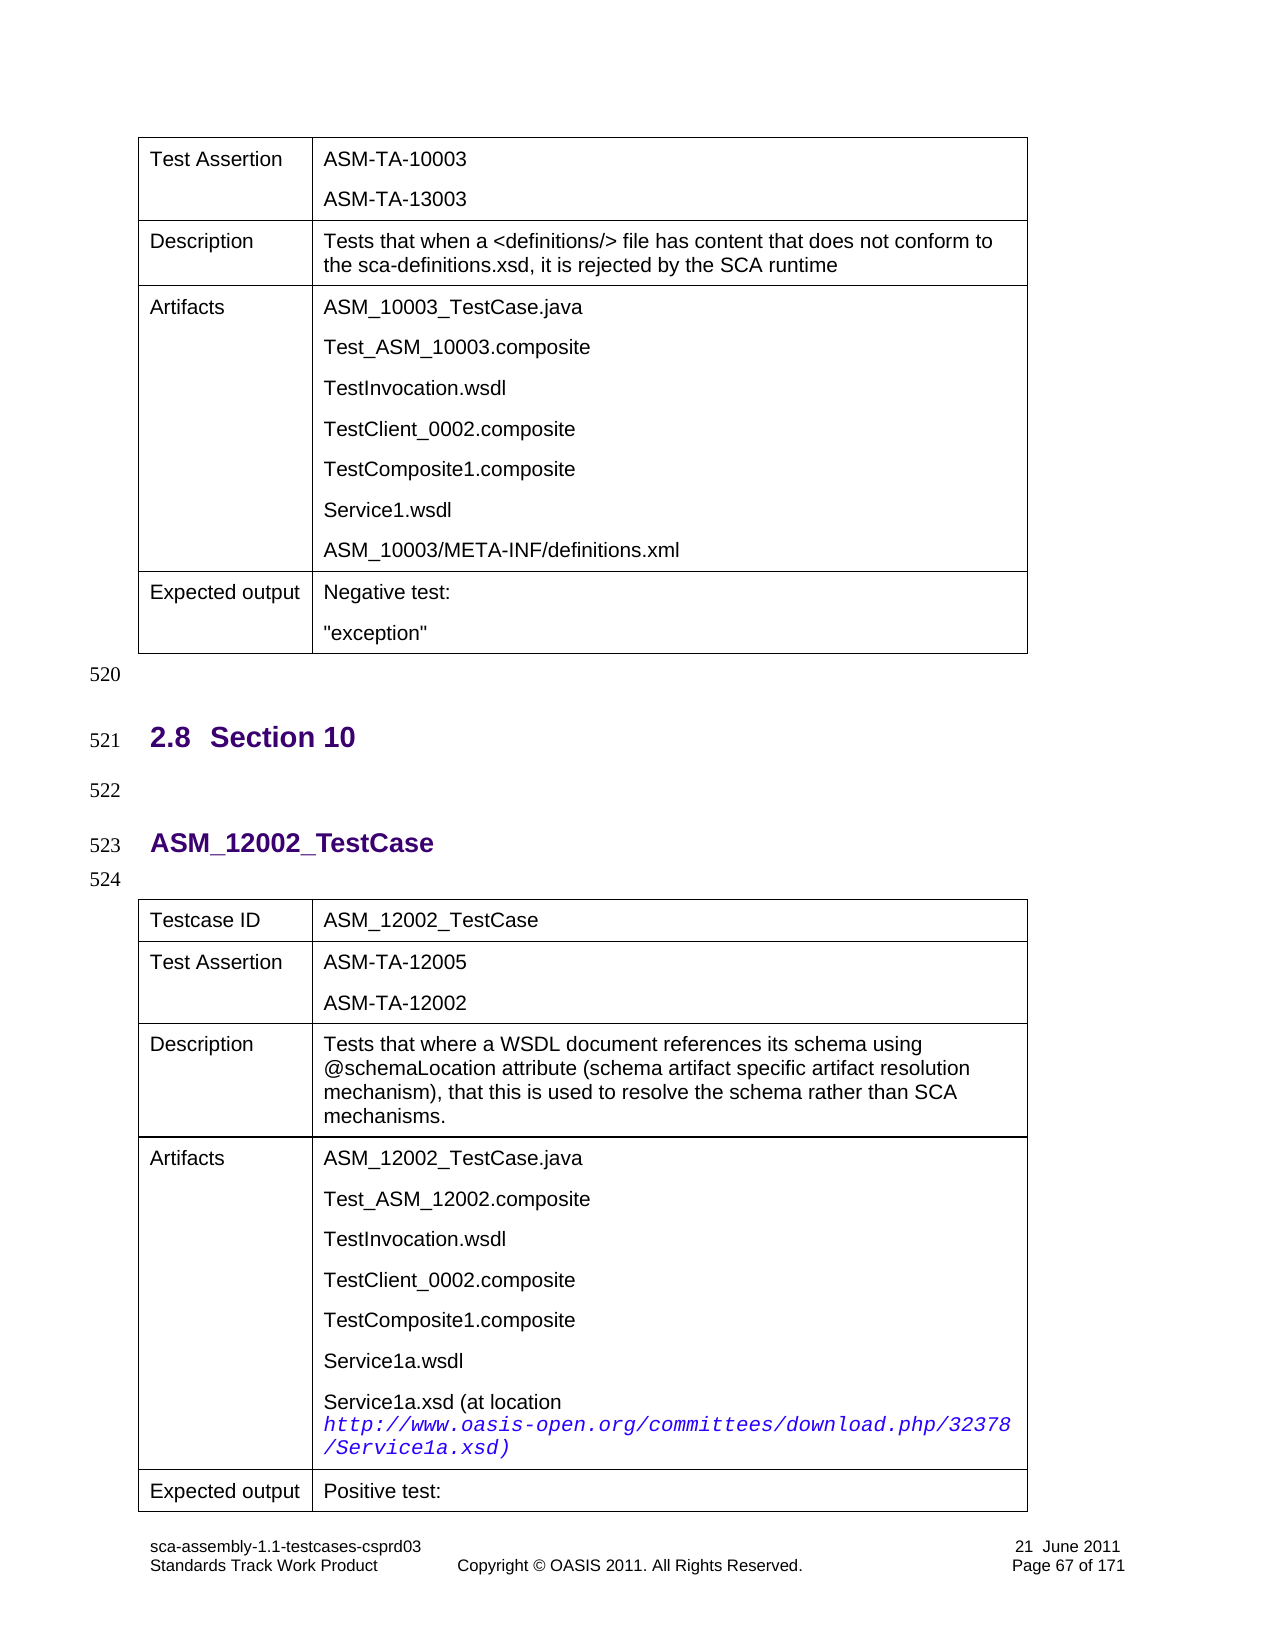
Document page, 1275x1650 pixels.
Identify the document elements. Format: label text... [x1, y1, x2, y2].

table_cell Test Assertion [139, 138, 312, 219]
table_cell ASM_12002_TestCase.java Test_ASM_12002.composite TestInvocation.wsdl TestClient_0002.composite TestComposite1.composite Service1a.wsdl Service1a.xsd (at location http://www.oasis-open.org/committees/download.php/32378/Service1a.xsd) [313, 1138, 1027, 1469]
table_cell Test Assertion [139, 942, 312, 1023]
table_cell Tests that where a WSDL document references its schema using @schemaLocation attribute (schema artifact specific artifact resolution mechanism), that this is used to resolve the schema rather than SCA mechanisms. [313, 1024, 1027, 1136]
table_cell Description [139, 221, 312, 285]
subtitle ASM_12002_TestCase [150, 827, 1125, 858]
subtitle Section 10 [150, 719, 1125, 753]
table_cell Artifacts [139, 1138, 312, 1469]
table_cell Artifacts [139, 286, 312, 571]
table_cell ASM-TA-10003 ASM-TA-13003 [313, 138, 1027, 219]
table_cell ASM_10003_TestCase.java Test_ASM_10003.composite TestInvocation.wsdl TestClient_0002.composite TestComposite1.composite Service1.wsdl ASM_10003/META-INF/definitions.xml [313, 286, 1027, 571]
table_header ASM_12002_TestCase [313, 900, 1027, 941]
table_cell Expected output [139, 572, 312, 653]
table_cell Negative test: "exception" [313, 572, 1027, 653]
table_header Testcase ID [139, 900, 312, 941]
table_cell Tests that when a <definitions/> file has content that does not conform to the sca-definitions.xsd, it is rejected by the SCA runtime [313, 221, 1027, 285]
table_cell ASM-TA-12005 ASM-TA-12002 [313, 942, 1027, 1023]
table_cell Description [139, 1024, 312, 1136]
table_cell Positive test: [313, 1470, 1027, 1511]
table_cell Expected output [139, 1470, 312, 1511]
